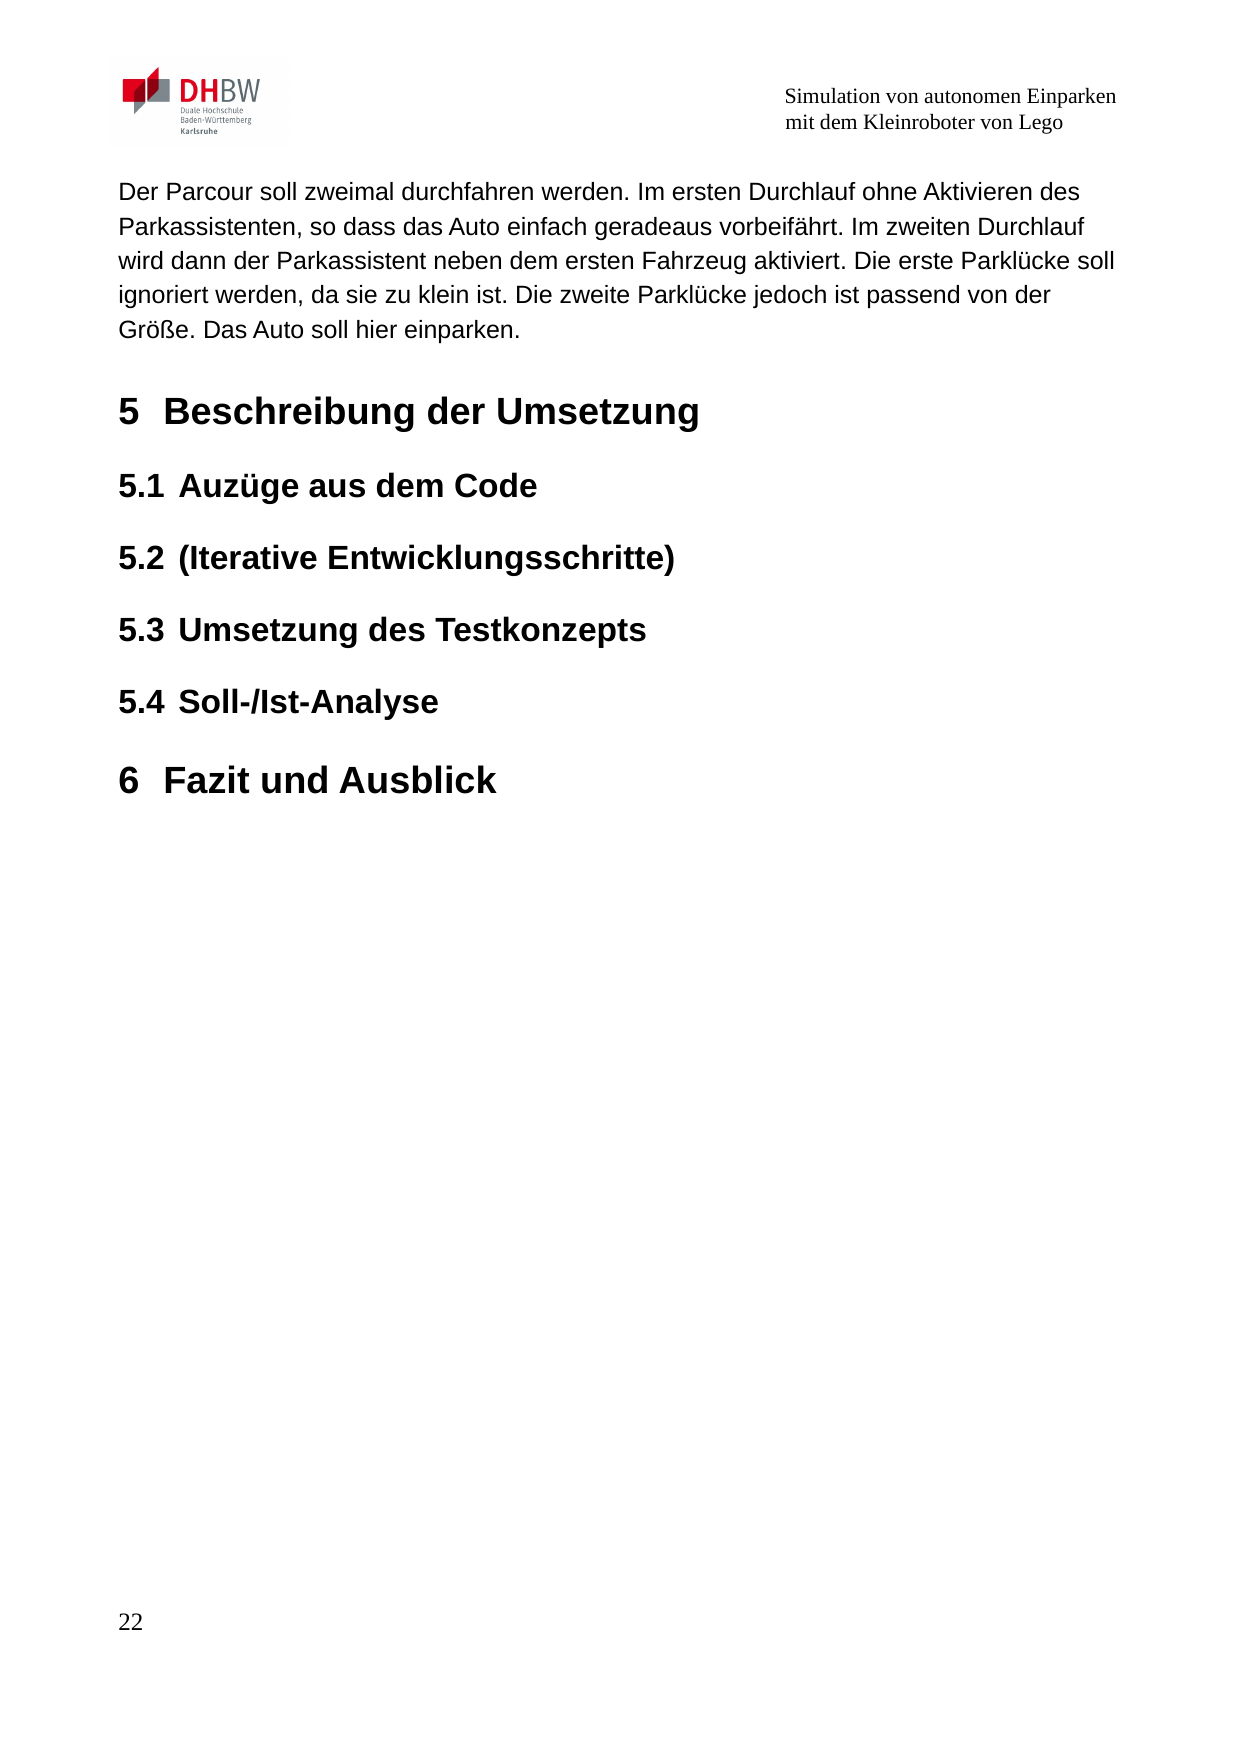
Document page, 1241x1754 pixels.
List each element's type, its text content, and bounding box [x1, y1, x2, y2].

picture [108, 54, 291, 148]
subtitle (Iterative Entwicklungsschritte) [118, 538, 1122, 577]
subtitle Beschreibung der Umsetzung [118, 389, 1122, 433]
subtitle Auzüge aus dem Code [118, 466, 1122, 505]
subtitle Umsetzung des Testkonzepts [118, 610, 1122, 649]
subtitle Soll-/Ist-Analyse [118, 682, 1122, 721]
text Der Parcour soll zweimal durchfahren werden. Im ersten Durchlauf ohne Aktivieren des Parkassistenten, so dass das Auto einfach geradeaus vorbeifährt. Im zweiten Durchlauf wird dann der Parkassistent neben dem ersten Fahrzeug aktiviert. Die erste Parklücke soll ignoriert werden, da sie zu klein ist. Die zweite Parklücke jedoch ist passend von der Größe. Das Auto soll hier einparken. [118, 177, 1122, 344]
subtitle Fazit und Ausblick [118, 758, 1122, 802]
